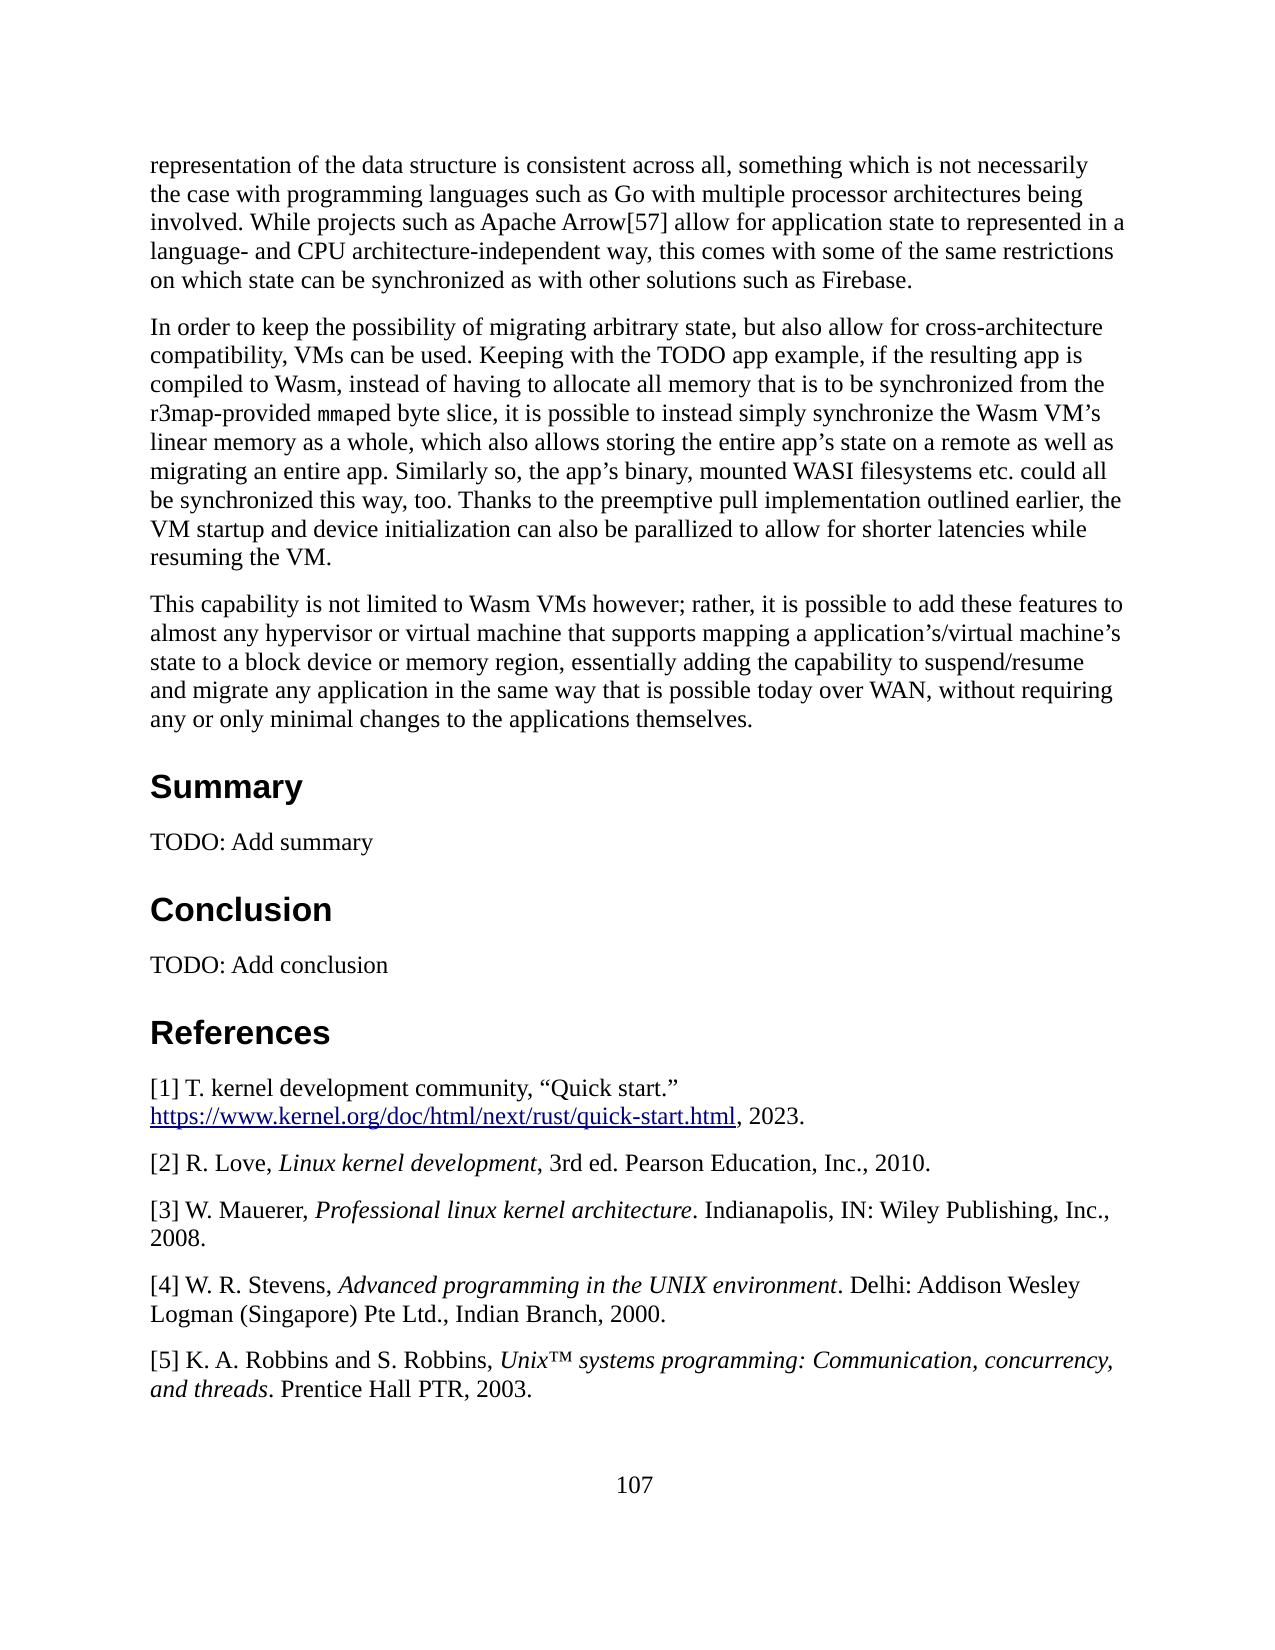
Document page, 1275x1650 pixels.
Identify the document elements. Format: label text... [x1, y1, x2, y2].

text [3] W. Mauerer, Professional linux kernel architecture. Indianapolis, IN: Wiley Publishing, Inc., 2008. [150, 1195, 1125, 1252]
subtitle References [150, 1012, 1125, 1051]
subtitle Summary [150, 767, 1125, 806]
text [1] T. kernel development community, “Quick start.” https://www.kernel.org/doc/html/next/rust/quick-start.html, 2023. [150, 1073, 1125, 1130]
text [4] W. R. Stevens, Advanced programming in the UNIX environment. Delhi: Addison Wesley Logman (Singapore) Pte Ltd., Indian Branch, 2000. [150, 1270, 1125, 1328]
text [5] K. A. Robbins and S. Robbins, Unix™ systems programming: Communication, concurrency, and threads. Prentice Hall PTR, 2003. [150, 1346, 1125, 1403]
text This capability is not limited to Wasm VMs however; rather, it is possible to add these features to almost any hypervisor or virtual machine that supports mapping a application’s/virtual machine’s state to a block device or memory region, essentially adding the capability to suspend/resume and migrate any application in the same way that is possible today over WAN, without requiring any or only minimal changes to the applications themselves. [150, 589, 1125, 733]
text In order to keep the possibility of migrating arbitrary state, but also allow for cross-architecture compatibility, VMs can be used. Keeping with the TODO app example, if the resulting app is compiled to Wasm, instead of having to allocate all memory that is to be synchronized from the r3map-provided mmaped byte slice, it is possible to instead simply synchronize the Wasm VM’s linear memory as a whole, which also allows storing the entire app’s state on a remote as well as migrating an entire app. Similarly so, the app’s binary, mounted WASI filesystems etc. could all be synchronized this way, too. Thanks to the preemptive pull implementation outlined earlier, the VM startup and device initialization can also be parallized to allow for shorter latencies while resuming the VM. [150, 312, 1125, 571]
text representation of the data structure is consistent across all, something which is not necessarily the case with programming languages such as Go with multiple processor architectures being involved. While projects such as Apache Arrow[57] allow for application state to represented in a language- and CPU architecture-independent way, this comes with some of the same restrictions on which state can be synchronized as with other solutions such as Firebase. [150, 150, 1125, 294]
text [2] R. Love, Linux kernel development, 3rd ed. Pearson Education, Inc., 2010. [150, 1148, 1125, 1177]
text TODO: Add summary [150, 827, 1125, 856]
text TODO: Add conclusion [150, 950, 1125, 978]
subtitle Conclusion [150, 890, 1125, 928]
